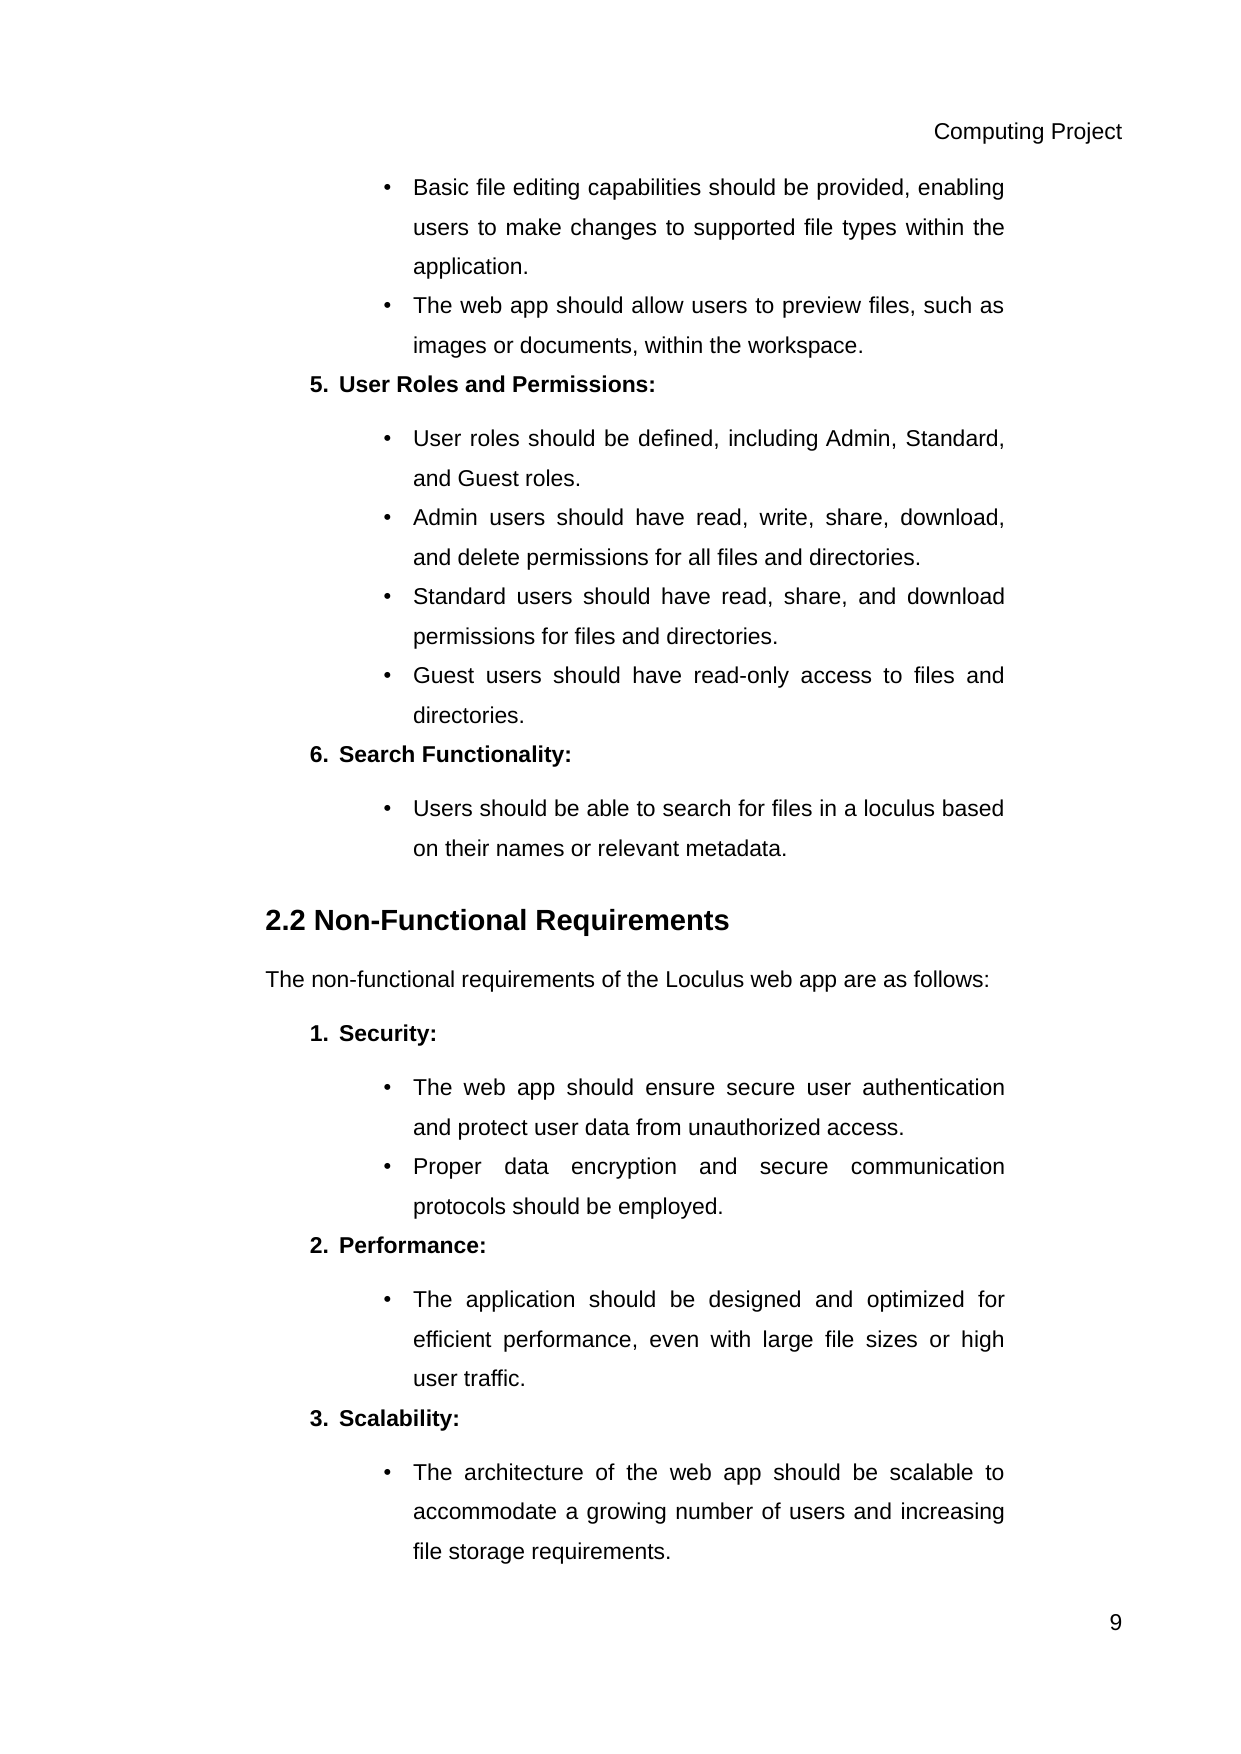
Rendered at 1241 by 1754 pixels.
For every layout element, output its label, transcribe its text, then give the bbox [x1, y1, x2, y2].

list Users should be able to search for files in a loculus based on their names or relevant metadata. [383, 795, 1005, 861]
list Guest users should have read-only access to files and directories. [383, 662, 1005, 728]
list Basic file editing capabilities should be provided, enabling users to make changes to supported file types within the application. [383, 174, 1005, 279]
list User roles should be defined, including Admin, Standard, and Guest roles. [383, 425, 1005, 491]
list Scalability: [309, 1405, 1005, 1431]
list The application should be designed and optimized for efficient performance, even with large file sizes or high user traffic. [383, 1286, 1005, 1392]
list The web app should ensure secure user authentication and protect user data from unauthorized access. [383, 1074, 1005, 1140]
list Standard users should have read, share, and download permissions for files and directories. [383, 583, 1005, 649]
list Search Functionality: [309, 741, 1005, 768]
list Performance: [309, 1232, 1005, 1259]
list The architecture of the web app should be scalable to accommodate a growing number of users and increasing file storage requirements. [383, 1459, 1005, 1564]
text The non-functional requirements of the Loculus web app are as follows: [265, 966, 1005, 993]
list Admin users should have read, write, share, download, and delete permissions for all files and directories. [383, 504, 1005, 570]
subtitle 2.2 Non-Functional Requirements [265, 903, 1005, 937]
list User Roles and Permissions: [309, 371, 1005, 398]
list Proper data encryption and secure communication protocols should be employed. [383, 1153, 1005, 1219]
list Security: [309, 1020, 1005, 1047]
list The web app should allow users to preview files, such as images or documents, within the workspace. [383, 292, 1005, 358]
